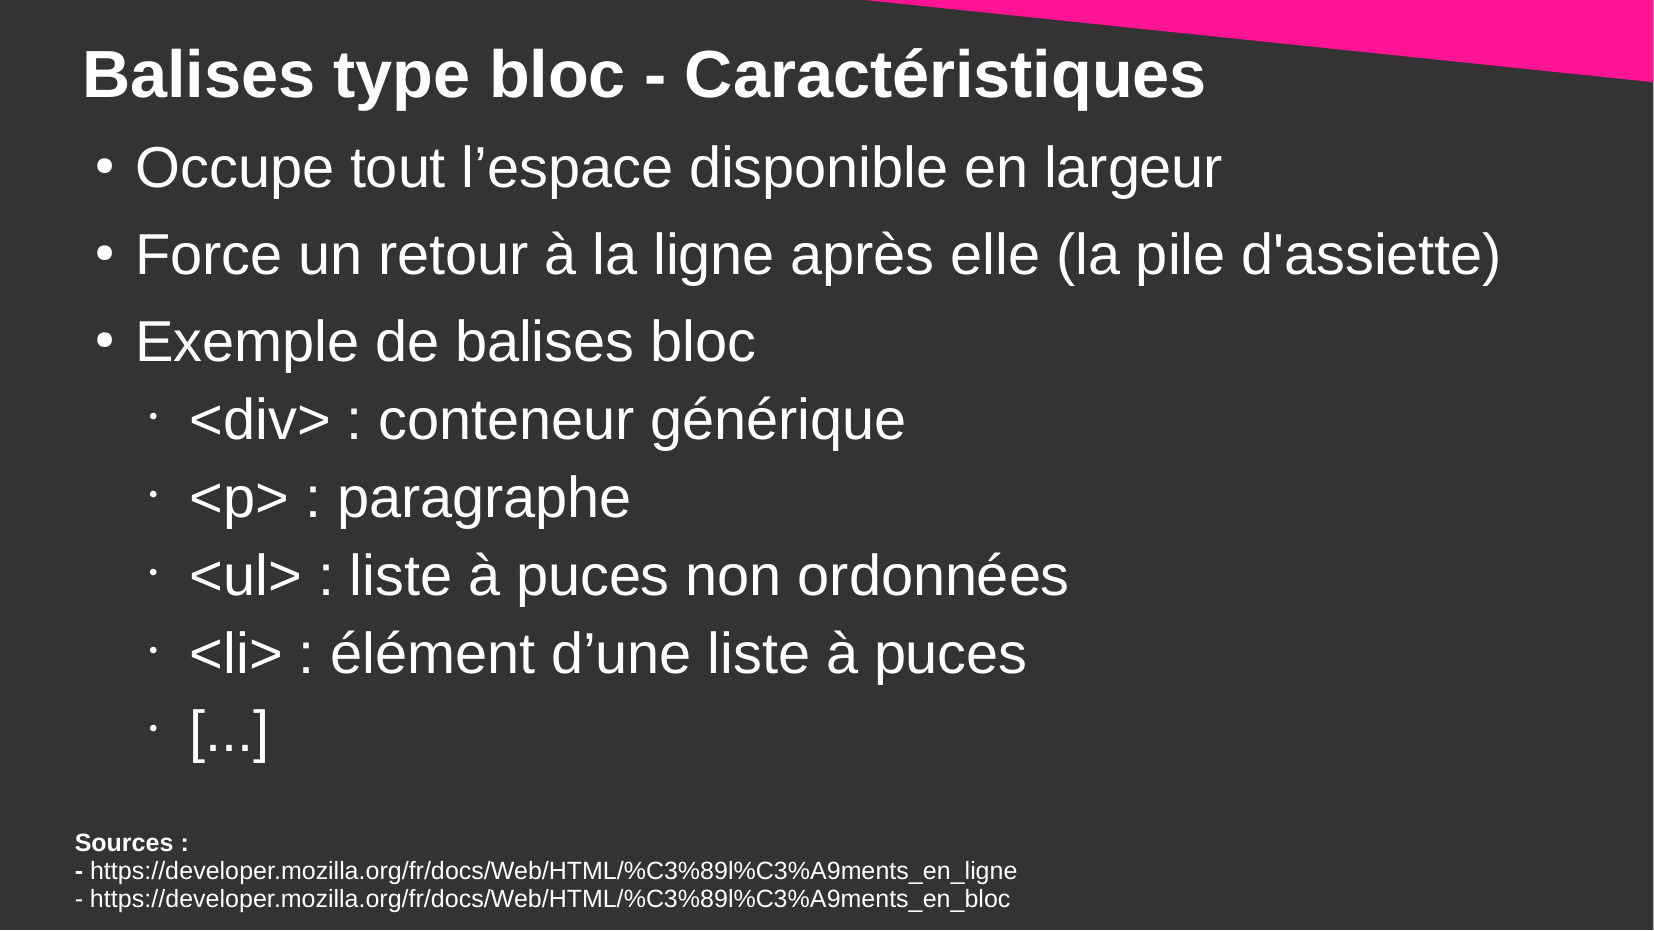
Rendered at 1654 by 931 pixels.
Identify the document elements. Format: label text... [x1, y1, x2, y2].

title Balises type bloc - Caractéristiques [82, 37, 1571, 122]
list Occupe tout l’espace disponible en largeur Force un retour à la ligne après elle (la pile d'assiette) Exemple de balises bloc <div> : conteneur générique <p> : paragraphe <ul> : liste à puces non ordonnées <li> : élément d’une liste à puces [...] [80, 135, 1620, 777]
text_box Sources : - https://developer.mozilla.org/fr/docs/Web/HTML/%C3%89l%C3%A9ments_en_ligne - https://developer.mozilla.org/fr/docs/Web/HTML/%C3%89l%C3%A9ments_en_bloc [59, 821, 1546, 920]
text_box [864, 0, 1654, 83]
